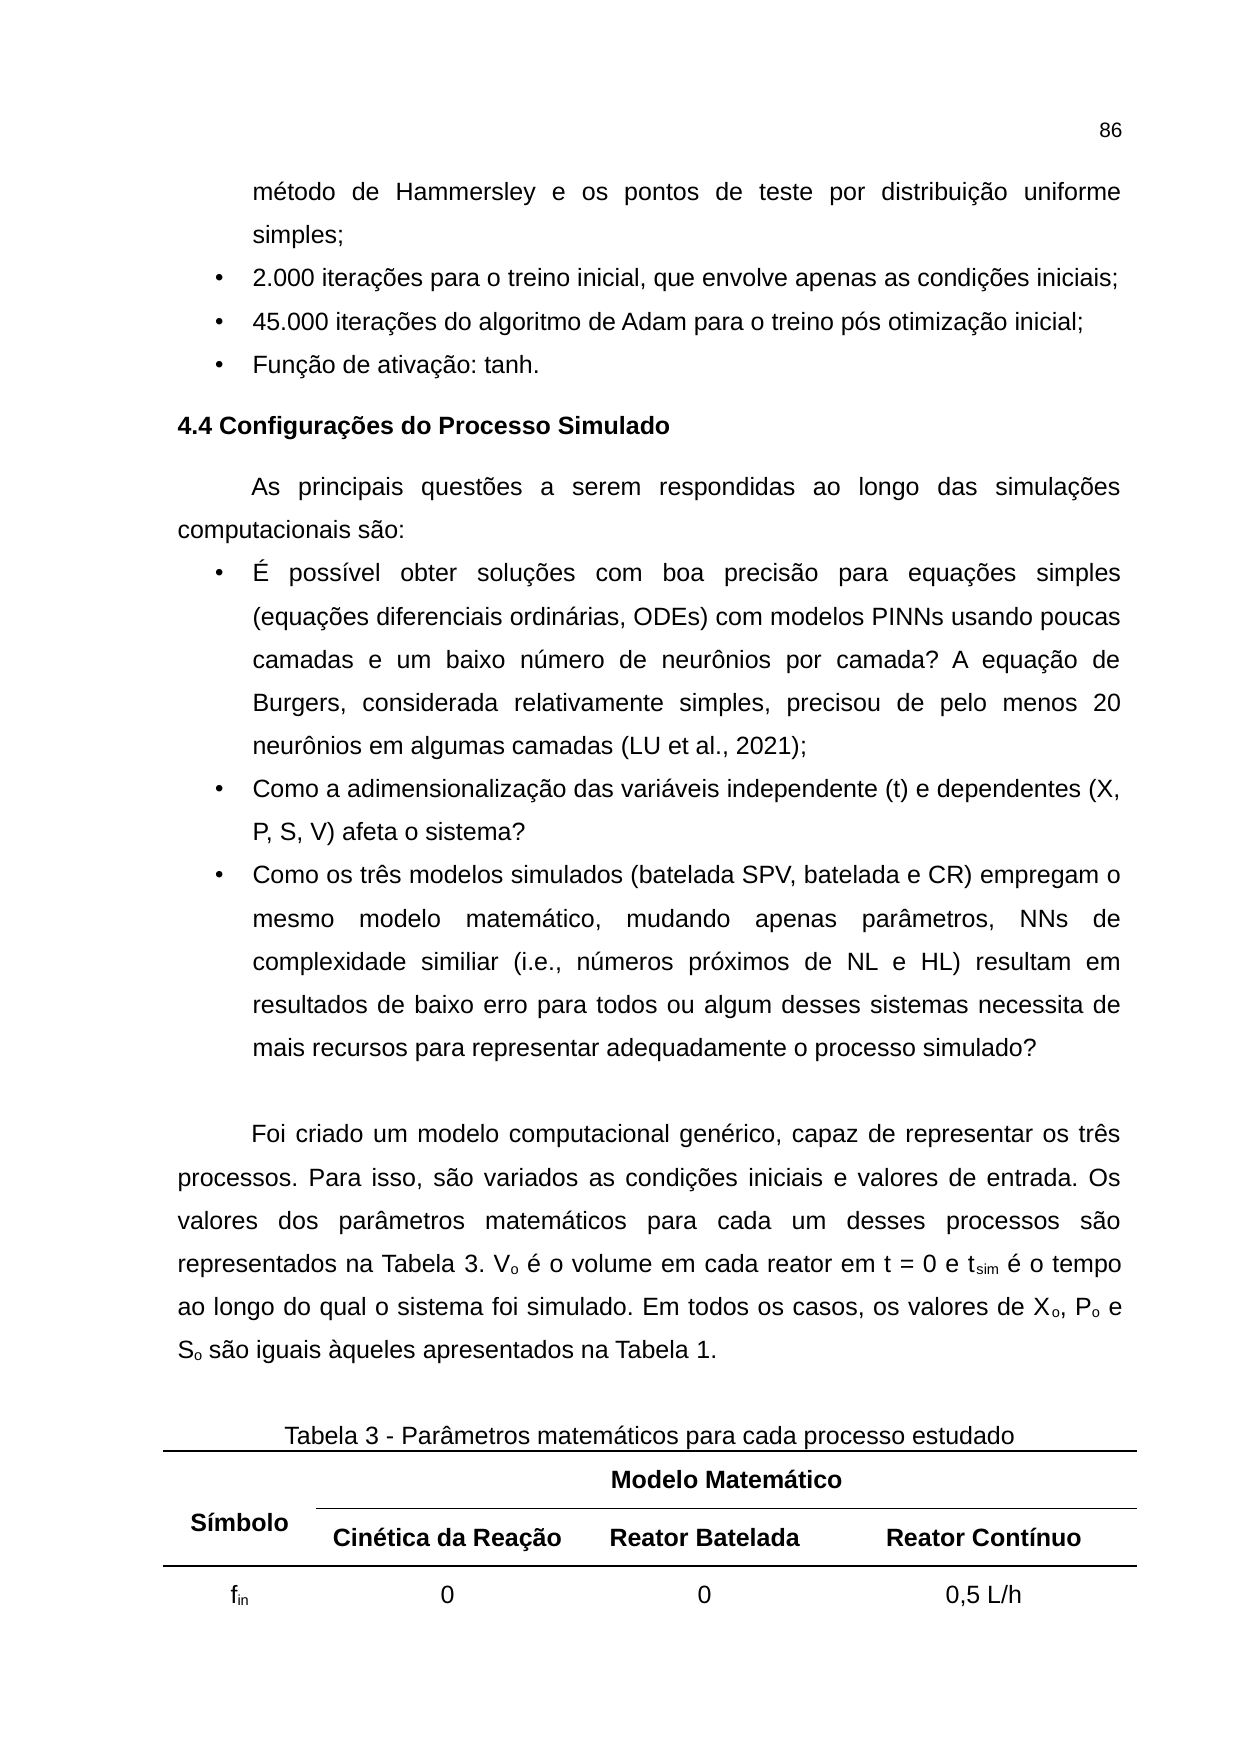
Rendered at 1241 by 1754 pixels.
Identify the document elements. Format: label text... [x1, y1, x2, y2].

list Como os três modelos simulados (batelada SPV, batelada e CR) empregam o mesmo modelo matemático, mudando apenas parâmetros, NNs de complexidade similiar (i.e., números próximos de NL e HL) resultam em resultados de baixo erro para todos ou algum desses sistemas necessita de mais recursos para representar adequadamente o processo simulado? [215, 861, 1122, 1062]
list 2.000 iterações para o treino inicial, que envolve apenas as condições iniciais; [215, 263, 1122, 292]
table_cell Reator Batelada [578, 1509, 831, 1565]
table_cell 0 [578, 1567, 831, 1622]
list É possível obter soluções com boa precisão para equações simples (equações diferenciais ordinárias, ODEs) com modelos PINNs usando poucas camadas e um baixo número de neurônios por camada? A equação de Burgers, considerada relativamente simples, precisou de pelo menos 20 neurônios em algumas camadas (LU et al., 2021); [215, 558, 1122, 760]
table_header Modelo Matemático [316, 1452, 1137, 1507]
list 45.000 iterações do algoritmo de Adam para o treino pós otimização inicial; [215, 307, 1122, 335]
table_cell fin [163, 1567, 316, 1622]
list Função de ativação: tanh. [215, 350, 1122, 379]
table_cell 0 [316, 1567, 578, 1622]
table_cell Reator Contínuo [831, 1509, 1137, 1565]
text Foi criado um modelo computacional genérico, capaz de representar os três processos. Para isso, são variados as condições iniciais e valores de entrada. Os valores dos parâmetros matemáticos para cada um desses processos são representados na Tabela 3. Vo é o volume em cada reator em t = 0 e tsim é o tempo ao longo do qual o sistema foi simulado. Em todos os casos, os valores de Xo, Po e So são iguais àqueles apresentados na Tabela 1. [177, 1119, 1122, 1364]
table_header Símbolo [163, 1452, 316, 1565]
list método de Hammersley e os pontos de teste por distribuição uniforme simples; [215, 177, 1122, 249]
subtitle Configurações do Processo Simulado [177, 411, 1122, 440]
text As principais questões a serem respondidas ao longo das simulações computacionais são: [177, 472, 1122, 544]
table_cell 0,5 L/h [831, 1567, 1137, 1622]
text Tabela 3 - Parâmetros matemáticos para cada processo estudado [177, 1421, 1122, 1450]
table_cell Cinética da Reação [316, 1509, 578, 1565]
list Como a adimensionalização das variáveis independente (t) e dependentes (X, P, S, V) afeta o sistema? [215, 774, 1122, 846]
